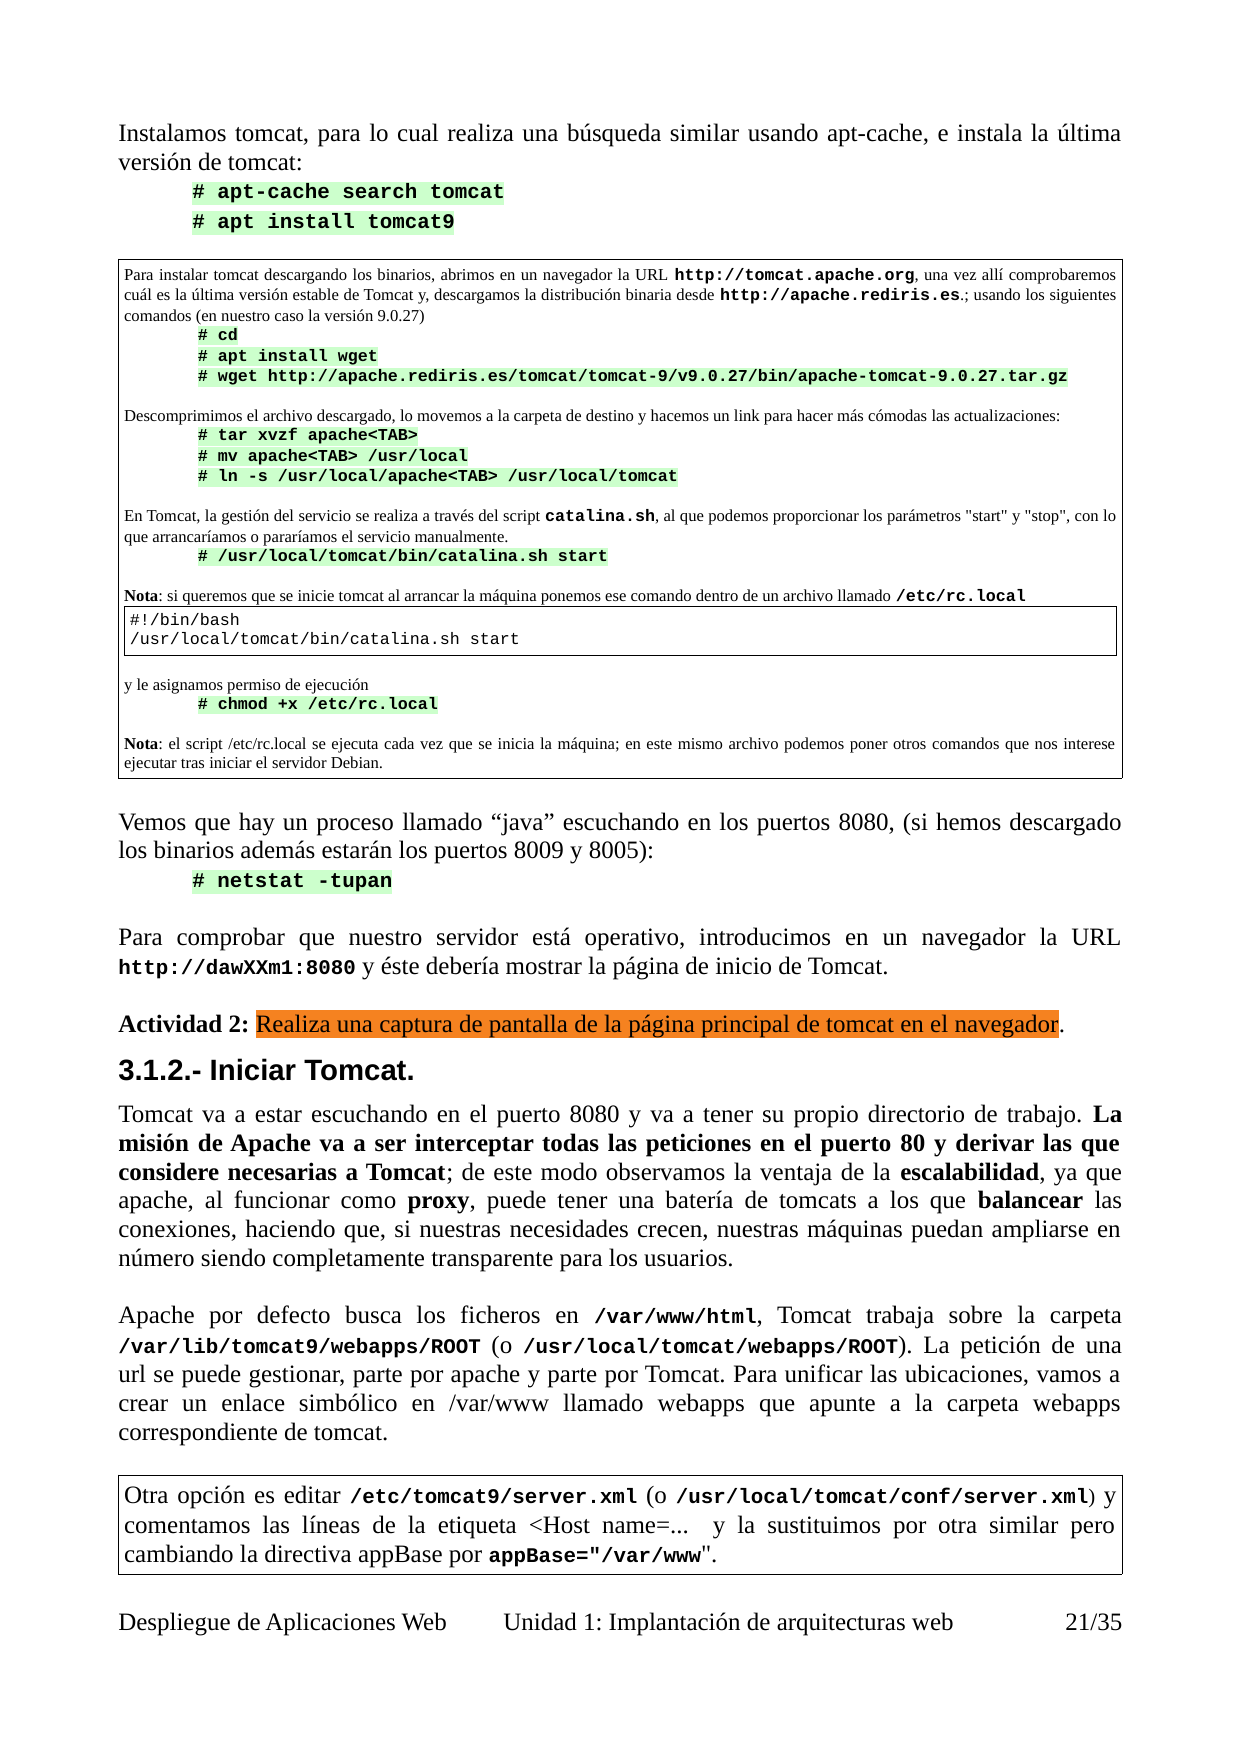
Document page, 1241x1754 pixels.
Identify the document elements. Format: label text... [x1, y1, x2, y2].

table_header #!/bin/bash /usr/local/tomcat/bin/catalina.sh start [125, 607, 1116, 655]
table_header Para instalar tomcat descargando los binarios, abrimos en un navegador la URL http://tomcat.apache.org, una vez allí comprobaremos cuál es la última versión estable de Tomcat y, descargamos la distribución binaria desde http://apache.rediris.es.; usando los siguientes comandos (en nuestro caso la versión 9.0.27) # cd # apt install wget # wget http://apache.rediris.es/tomcat/tomcat-9/v9.0.27/bin/apache-tomcat-9.0.27.tar.gz Descomprimimos el archivo descargado, lo movemos a la carpeta de destino y hacemos un link para hacer más cómodas las actualizaciones: # tar xvzf apache<TAB> # mv apache<TAB> /usr/local # ln -s /usr/local/apache<TAB> /usr/local/tomcat En Tomcat, la gestión del servicio se realiza a través del script catalina.sh, al que podemos proporcionar los parámetros "start" y "stop", con lo que arrancaríamos o pararíamos el servicio manualmente. # /usr/local/tomcat/bin/catalina.sh start Nota: si queremos que se inicie tomcat al arrancar la máquina ponemos ese comando dentro de un archivo llamado /etc/rc.local y le asignamos permiso de ejecución # chmod +x /etc/rc.local Nota: el script /etc/rc.local se ejecuta cada vez que se inicia la máquina; en este mismo archivo podemos poner otros comandos que nos interese ejecutar tras iniciar el servidor Debian. [119, 260, 1122, 778]
subtitle 3.1.2.- Iniciar Tomcat. [118, 1053, 1122, 1087]
text Instalamos tomcat, para lo cual realiza una búsqueda similar usando apt-cache, e instala la última versión de tomcat: [118, 118, 1122, 176]
table_header Otra opción es editar /etc/tomcat9/server.xml (o /usr/local/tomcat/conf/server.xml) y comentamos las líneas de la etiqueta <Host name=... y la sustituimos por otra similar pero cambiando la directiva appBase por appBase="/var/www". [119, 1476, 1122, 1574]
text # netstat -tupan [118, 864, 1122, 894]
text # apt-cache search tomcat [118, 176, 1122, 205]
text Para comprobar que nuestro servidor está operativo, introducimos en un navegador la URL http://dawXXm1:8080 y éste debería mostrar la página de inicio de Tomcat. [118, 922, 1122, 981]
text Tomcat va a estar escuchando en el puerto 8080 y va a tener su propio directorio de trabajo. La misión de Apache va a ser interceptar todas las peticiones en el puerto 80 y derivar las que considere necesarias a Tomcat; de este modo observamos la ventaja de la escalabilidad, ya que apache, al funcionar como proxy, puede tener una batería de tomcats a los que balancear las conexiones, haciendo que, si nuestras necesidades crecen, nuestras máquinas puedan ampliarse en número siendo completamente transparente para los usuarios. [118, 1099, 1122, 1272]
text Apache por defecto busca los ficheros en /var/www/html, Tomcat trabaja sobre la carpeta /var/lib/tomcat9/webapps/ROOT (o /usr/local/tomcat/webapps/ROOT). La petición de una url se puede gestionar, parte por apache y parte por Tomcat. Para unificar las ubicaciones, vamos a crear un enlace simbólico en /var/www llamado webapps que apunte a la carpeta webapps correspondiente de tomcat. [118, 1300, 1122, 1446]
text Actividad 2: Realiza una captura de pantalla de la página principal de tomcat en el navegador. [118, 1009, 1122, 1038]
text Vemos que hay un proceso llamado “java” escuchando en los puertos 8080, (si hemos descargado los binarios además estarán los puertos 8009 y 8005): [118, 807, 1122, 864]
text # apt install tomcat9 [118, 205, 1122, 235]
